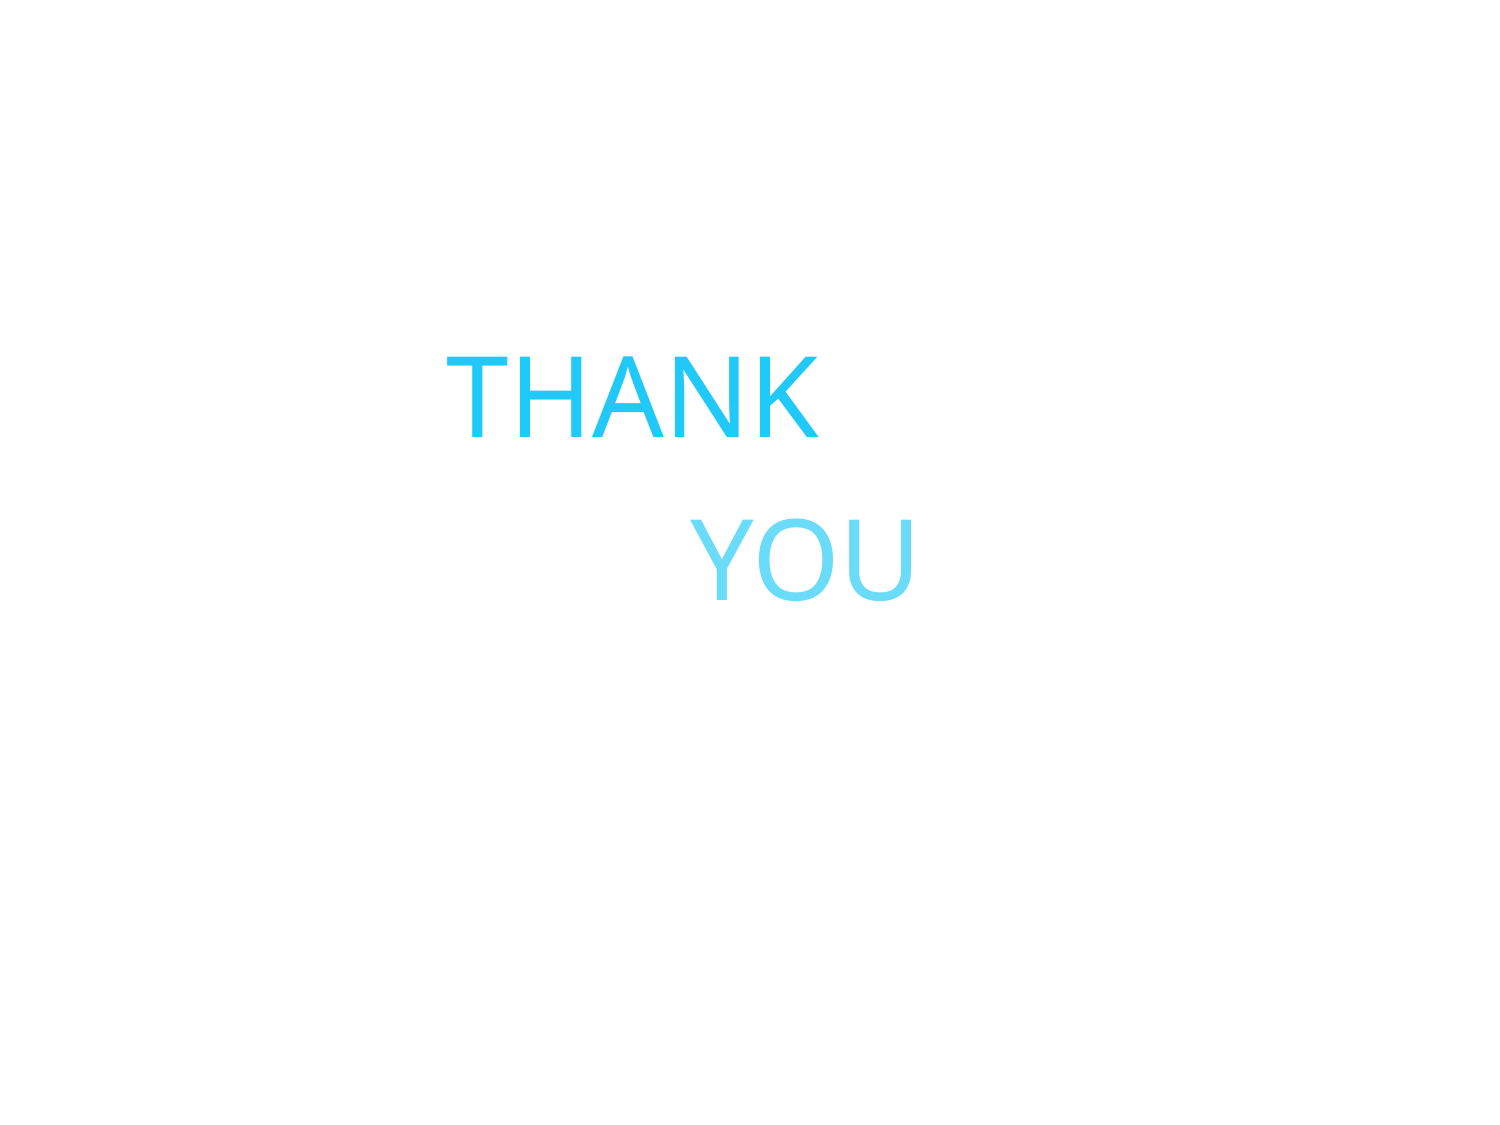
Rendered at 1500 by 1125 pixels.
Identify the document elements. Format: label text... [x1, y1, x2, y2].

list THANK YOU [75, 317, 1426, 1038]
